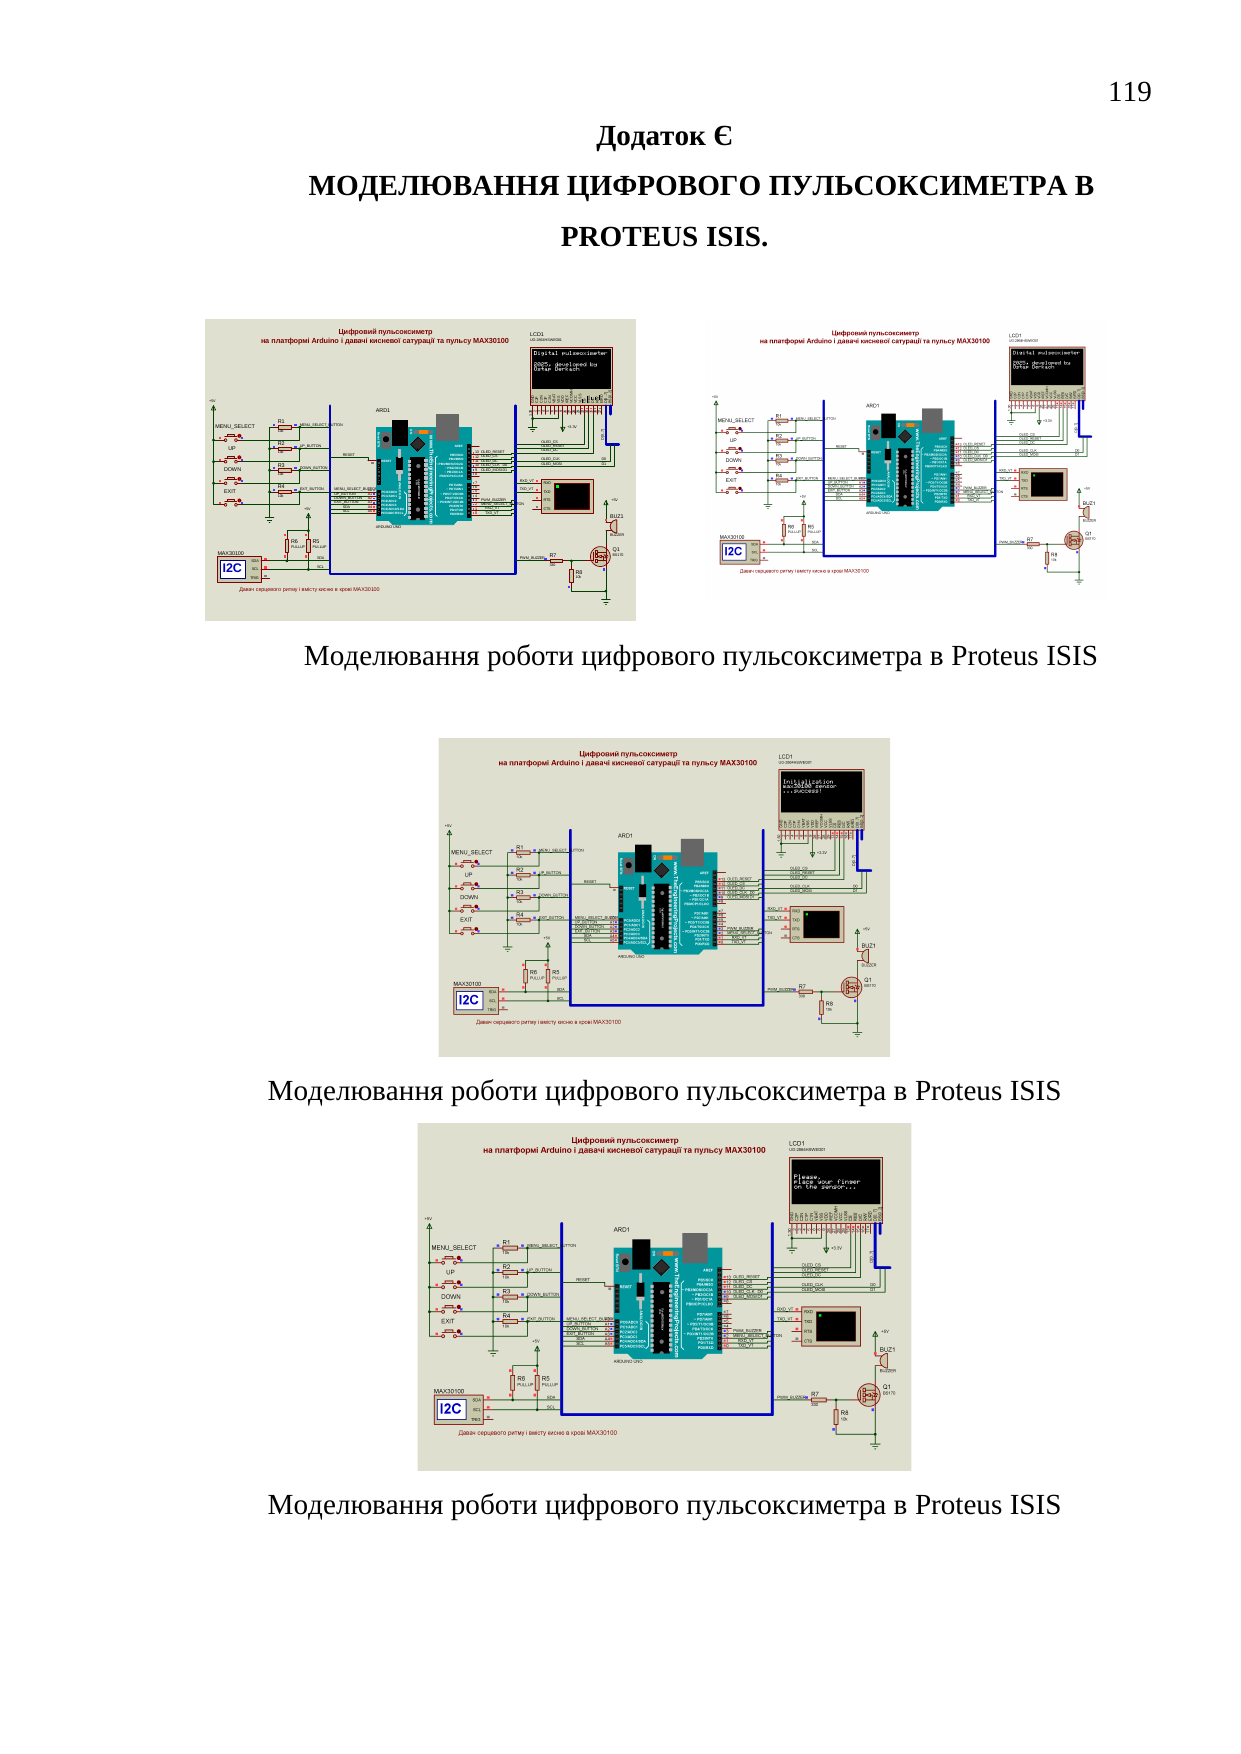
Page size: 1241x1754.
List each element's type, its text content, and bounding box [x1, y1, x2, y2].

table_header [664, 319, 1151, 638]
text Моделювання роботи цифрового пульсоксиметра в Proteus ISIS [177, 1073, 1152, 1106]
picture [438, 738, 891, 1057]
subtitle Додаток Є [177, 118, 1152, 152]
picture [706, 319, 1108, 602]
picture [417, 1123, 912, 1471]
text МОДЕЛЮВАННЯ ЦИФРОВОГО ПУЛЬСОКСИМЕТРА В PROTEUS ISIS. [177, 168, 1152, 252]
table_header [177, 319, 664, 638]
text Моделювання роботи цифрового пульсоксиметра в Proteus ISIS [177, 1487, 1152, 1521]
table_cell Моделювання роботи цифрового пульсоксиметра в Proteus ISIS [177, 638, 1151, 688]
